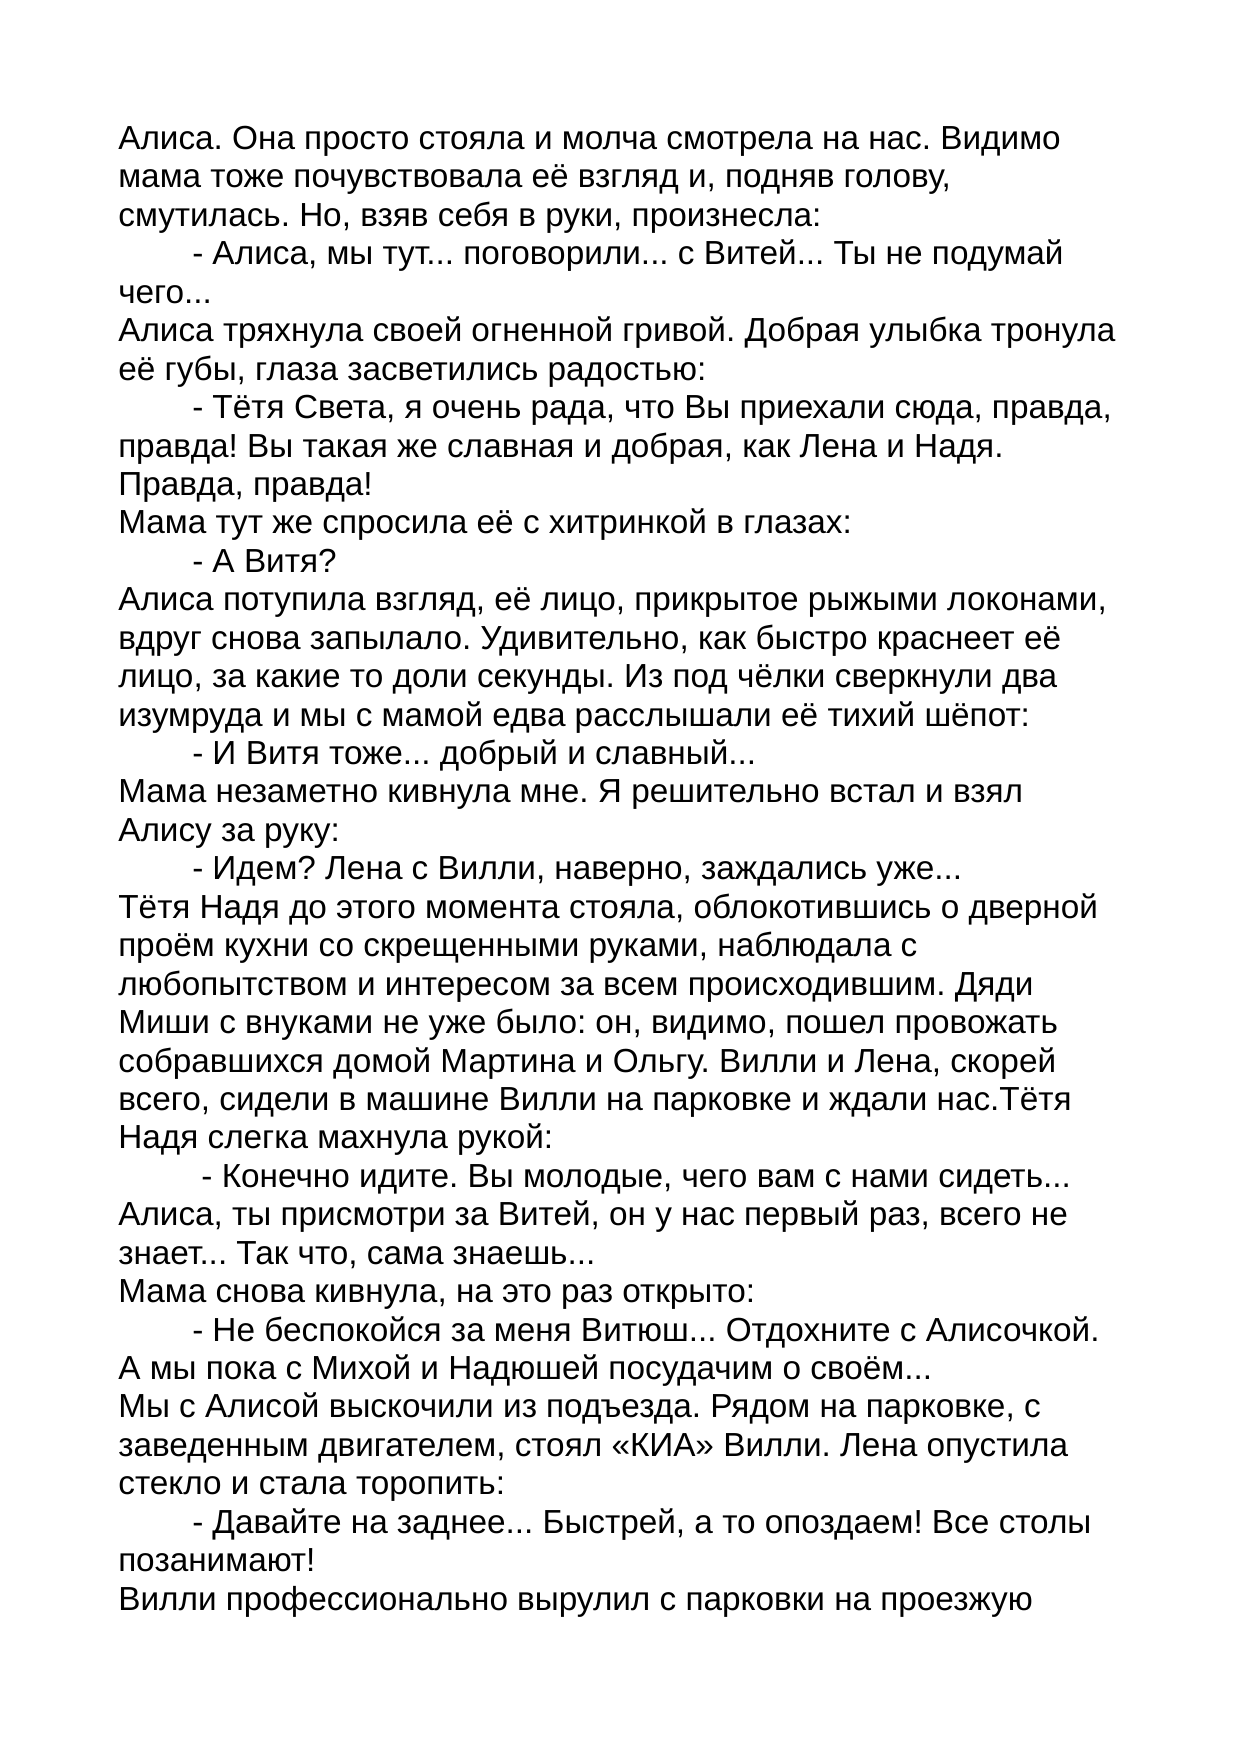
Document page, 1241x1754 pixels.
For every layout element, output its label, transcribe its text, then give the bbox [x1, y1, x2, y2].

text - Тётя Света, я очень рада, что Вы приехали сюда, правда, правда! Вы такая же славная и добрая, как Лена и Надя. Правда, правда! [118, 387, 1122, 502]
text - Алиса, мы тут... поговорили... с Витей... Ты не подумай чего... [118, 233, 1122, 310]
text - Идем? Лена с Вилли, наверно, заждались уже... [118, 848, 1122, 887]
text Алиса тряхнула своей огненной гривой. Добрая улыбка тронула её губы, глаза засветились радостью: [118, 310, 1122, 387]
text Мама тут же спросила её с хитринкой в глазах: [118, 502, 1122, 541]
text - Конечно идите. Вы молодые, чего вам с нами сидеть... Алиса, ты присмотри за Витей, он у нас первый раз, всего не знает... Так что, сама знаешь... [118, 1156, 1122, 1271]
text - А Витя? [118, 541, 1122, 579]
text Тётя Надя до этого момента стояла, облокотившись о дверной проём кухни со скрещенными руками, наблюдала с любопытством и интересом за всем происходившим. Дяди Миши с внуками не уже было: он, видимо, пошел провожать собравшихся домой Мартина и Ольгу. Вилли и Лена, скорей всего, сидели в машине Вилли на парковке и ждали нас.Тётя Надя слегка махнула рукой: [118, 887, 1122, 1156]
text Вилли профессионально вырулил с парковки на проезжую [118, 1579, 1122, 1617]
text Алиса. Она просто стояла и молча смотрела на нас. Видимо мама тоже почувствовала её взгляд и, подняв голову, смутилась. Но, взяв себя в руки, произнесла: [118, 118, 1122, 233]
text - Не беспокойся за меня Витюш... Отдохните с Алисочкой. А мы пока с Михой и Надюшей посудачим о своём... [118, 1310, 1122, 1387]
text - Давайте на заднее... Быстрей, а то опоздаем! Все столы позанимают! [118, 1502, 1122, 1579]
text Мама незаметно кивнула мне. Я решительно встал и взял Алису за руку: [118, 772, 1122, 848]
text Мы с Алисой выскочили из подъезда. Рядом на парковке, с заведенным двигателем, стоял «КИА» Вилли. Лена опустила стекло и стала торопить: [118, 1387, 1122, 1502]
text - И Витя тоже... добрый и славный... [118, 733, 1122, 772]
text Алиса потупила взгляд, её лицо, прикрытое рыжыми локонами, вдруг снова запылало. Удивительно, как быстро краснеет её лицо, за какие то доли секунды. Из под чёлки сверкнули два изумруда и мы с мамой едва расслышали её тихий шёпот: [118, 579, 1122, 733]
text Мама снова кивнула, на это раз открыто: [118, 1271, 1122, 1310]
